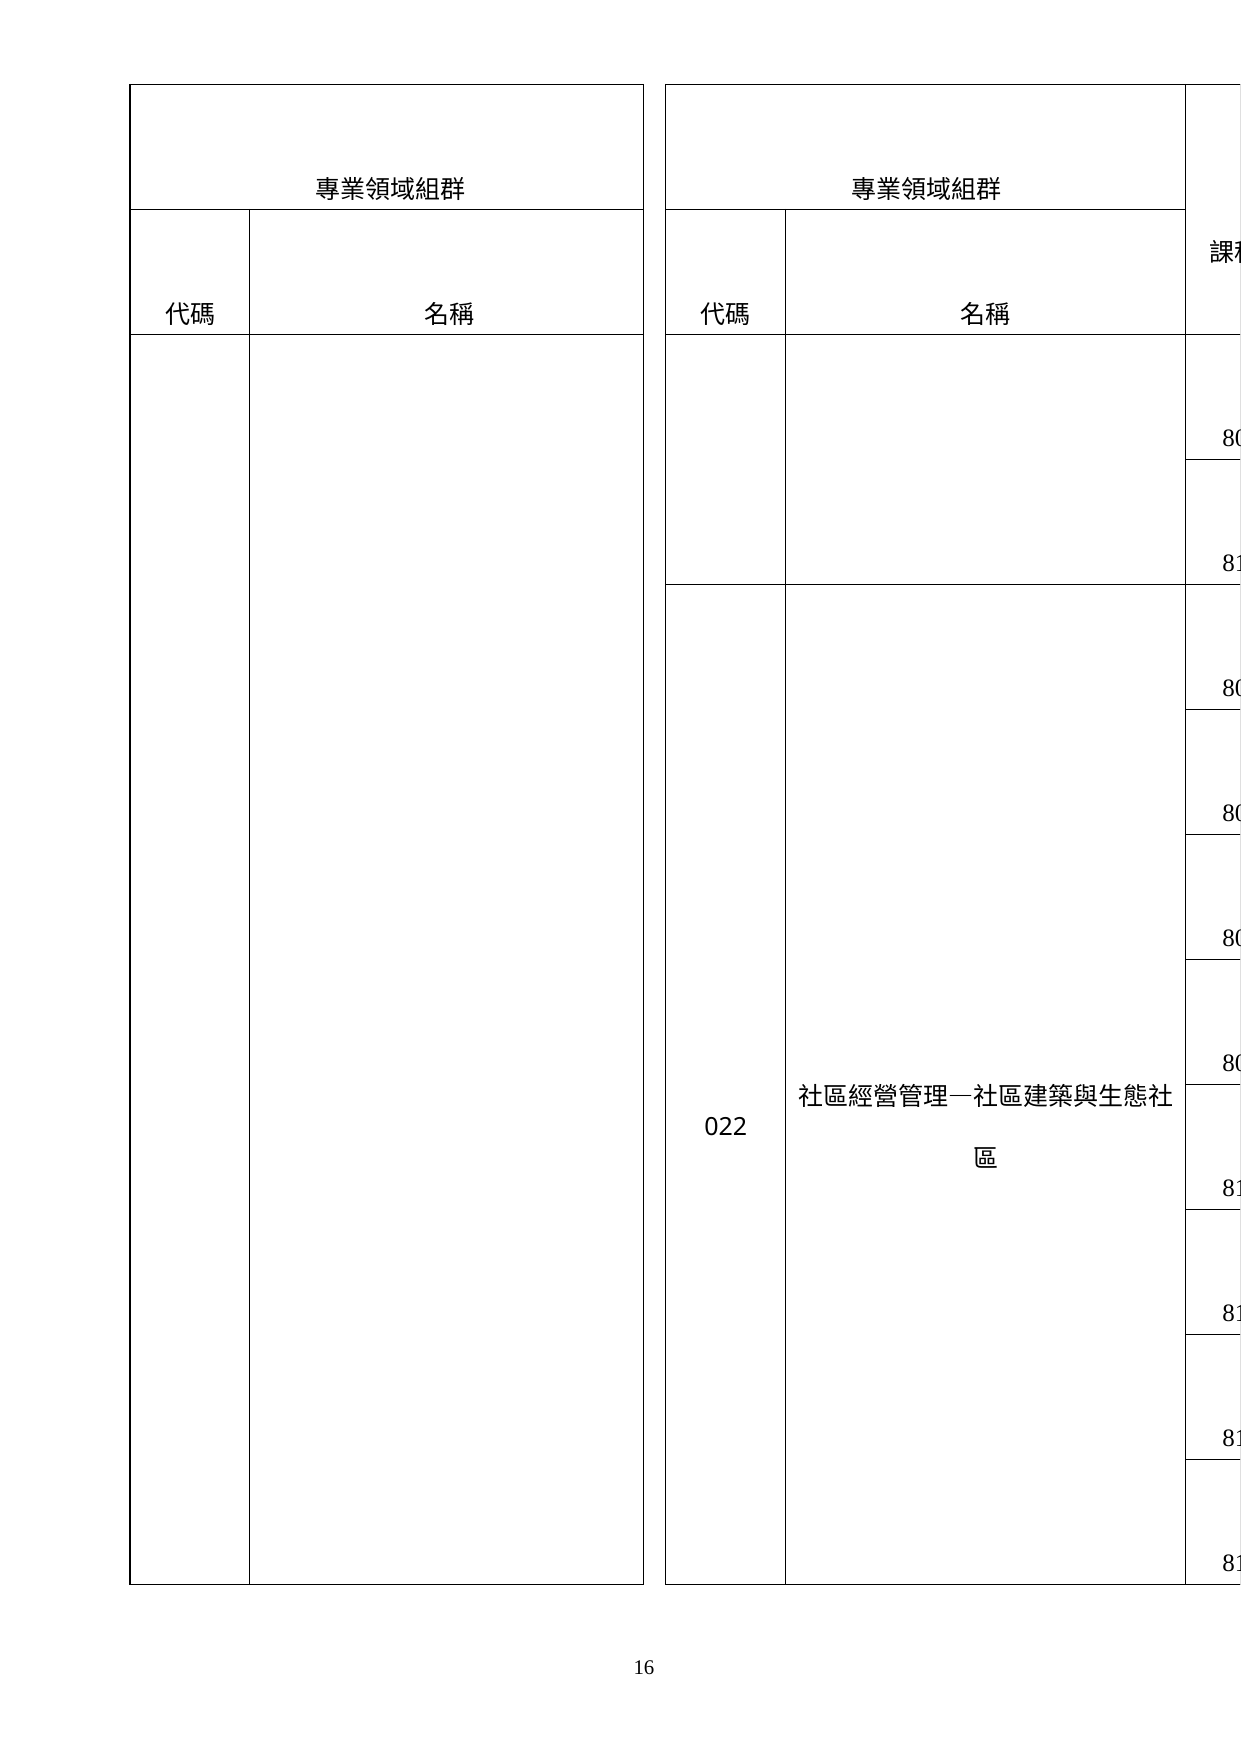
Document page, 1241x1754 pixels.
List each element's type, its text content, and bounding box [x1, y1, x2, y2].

table_cell 812600 [1186, 1085, 1240, 1209]
table_cell [786, 335, 1185, 584]
table_cell 社區經營管理—社區建築與生態社區 [786, 585, 1185, 1584]
table_cell 代碼 [131, 210, 249, 334]
table_cell [666, 335, 785, 584]
table_header 專業領域組群 [131, 85, 643, 209]
table_cell 803400 [1186, 710, 1240, 834]
table_cell 803500 [1186, 835, 1240, 959]
table_cell 名稱 [786, 210, 1185, 334]
table_cell 812900 [1186, 1460, 1240, 1584]
table_cell 代碼 [666, 210, 785, 334]
table_cell 名稱 [250, 210, 643, 334]
table_cell 803550 [1186, 960, 1240, 1084]
table_header 專業領域組群 [666, 85, 1185, 209]
table_cell 803300 [1186, 585, 1240, 709]
table_cell 022 [666, 585, 785, 1584]
table_cell 812700 [1186, 1210, 1240, 1334]
table_cell 804150 [1186, 335, 1240, 459]
table_cell 813200 [1186, 460, 1240, 584]
table_header 課程編號 [1186, 85, 1240, 334]
table_cell [250, 335, 643, 1584]
table_cell [131, 335, 249, 1584]
table_cell 812800 [1186, 1335, 1240, 1459]
